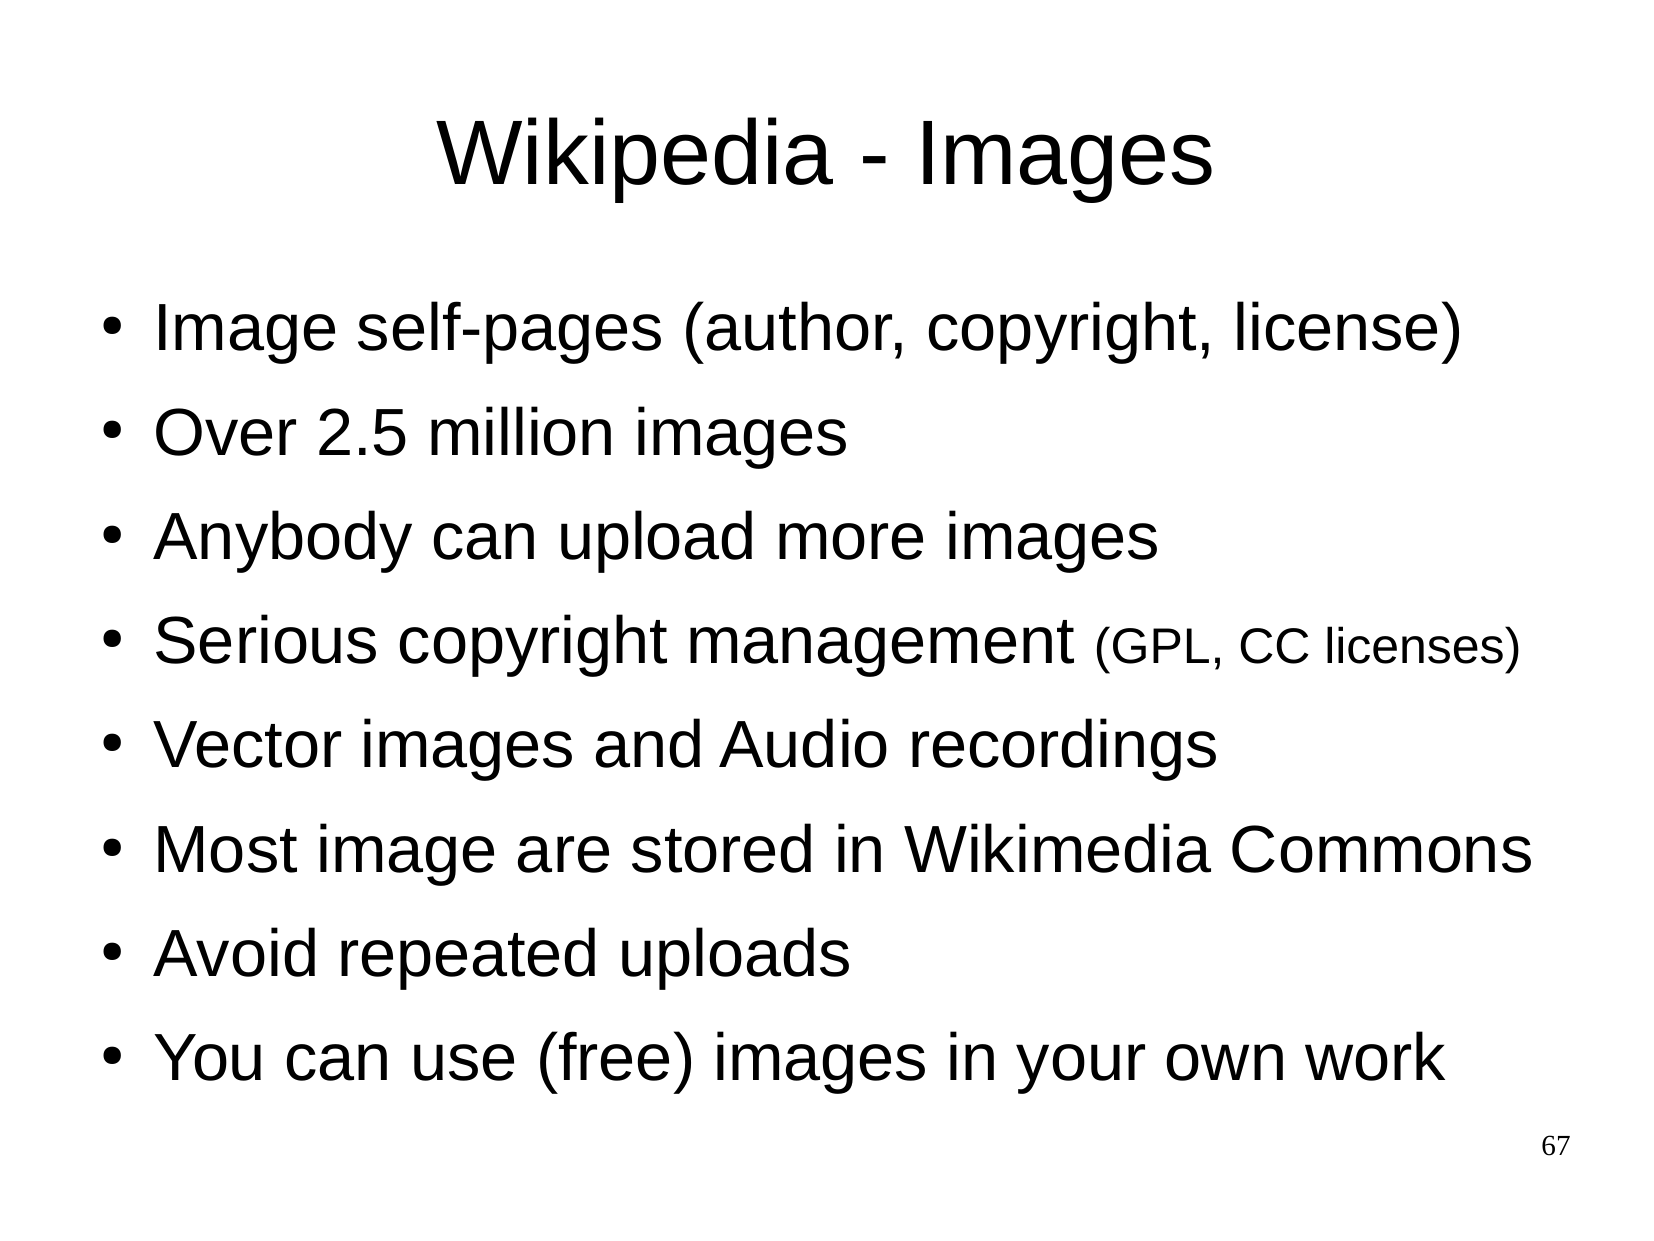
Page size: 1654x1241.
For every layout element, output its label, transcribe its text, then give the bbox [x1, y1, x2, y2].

title Wikipedia - Images [82, 49, 1571, 257]
list Image self-pages (author, copyright, license) Over 2.5 million images Anybody can upload more images Serious copyright management (GPL, CC licenses) Vector images and Audio recordings Most image are stored in Wikimedia Commons Avoid repeated uploads You can use (free) images in your own work [82, 290, 1571, 1096]
